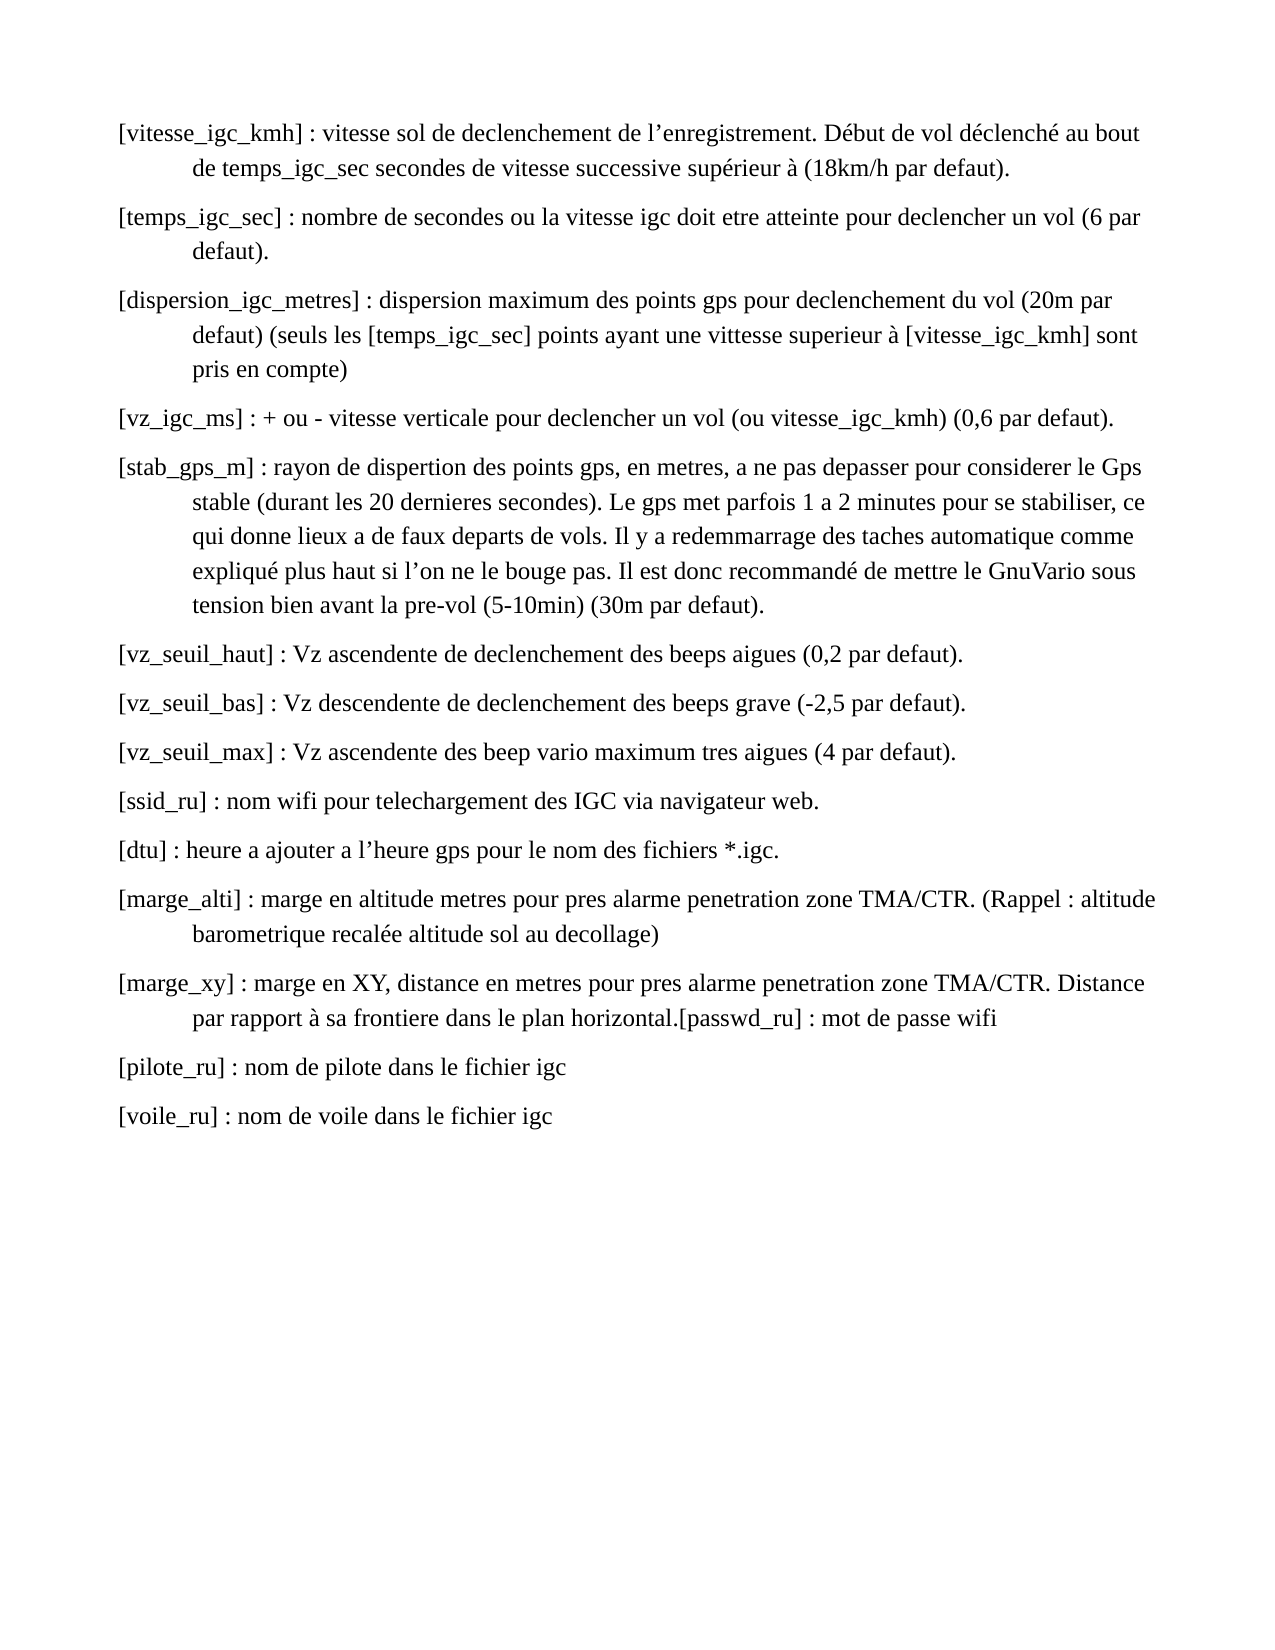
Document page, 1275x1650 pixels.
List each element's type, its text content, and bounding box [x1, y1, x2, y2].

text [vz_seuil_haut] : Vz ascendente de declenchement des beeps aigues (0,2 par defaut). [118, 639, 1157, 668]
text [vz_igc_ms] : + ou - vitesse verticale pour declencher un vol (ou vitesse_igc_kmh) (0,6 par defaut). [118, 403, 1157, 432]
text [pilote_ru] : nom de pilote dans le fichier igc [118, 1052, 1157, 1080]
text [dtu] : heure a ajouter a l’heure gps pour le nom des fichiers *.igc. [118, 836, 1157, 864]
text [ssid_ru] : nom wifi pour telechargement des IGC via navigateur web. [118, 786, 1157, 815]
text [marge_xy] : marge en XY, distance en metres pour pres alarme penetration zone TMA/CTR. Distance par rapport à sa frontiere dans le plan horizontal.[passwd_ru] : mot de passe wifi [118, 968, 1157, 1031]
text [vitesse_igc_kmh] : vitesse sol de declenchement de l’enregistrement. Début de vol déclenché au bout de temps_igc_sec secondes de vitesse successive supérieur à (18km/h par defaut). [118, 118, 1157, 181]
text [voile_ru] : nom de voile dans le fichier igc [118, 1101, 1157, 1129]
text [marge_alti] : marge en altitude metres pour pres alarme penetration zone TMA/CTR. (Rappel : altitude barometrique recalée altitude sol au decollage) [118, 884, 1157, 948]
text [vz_seuil_bas] : Vz descendente de declenchement des beeps grave (-2,5 par defaut). [118, 688, 1157, 717]
text [stab_gps_m] : rayon de dispertion des points gps, en metres, a ne pas depasser pour considerer le Gps stable (durant les 20 dernieres secondes). Le gps met parfois 1 a 2 minutes pour se stabiliser, ce qui donne lieux a de faux departs de vols. Il y a redemmarrage des taches automatique comme expliqué plus haut si l’on ne le bouge pas. Il est donc recommandé de mettre le GnuVario sous tension bien avant la pre-vol (5-10min) (30m par defaut). [118, 452, 1157, 619]
text [vz_seuil_max] : Vz ascendente des beep vario maximum tres aigues (4 par defaut). [118, 737, 1157, 766]
text [temps_igc_sec] : nombre de secondes ou la vitesse igc doit etre atteinte pour declencher un vol (6 par defaut). [118, 202, 1157, 265]
text [dispersion_igc_metres] : dispersion maximum des points gps pour declenchement du vol (20m par defaut) (seuls les [temps_igc_sec] points ayant une vittesse superieur à [vitesse_igc_kmh] sont pris en compte) [118, 285, 1157, 383]
